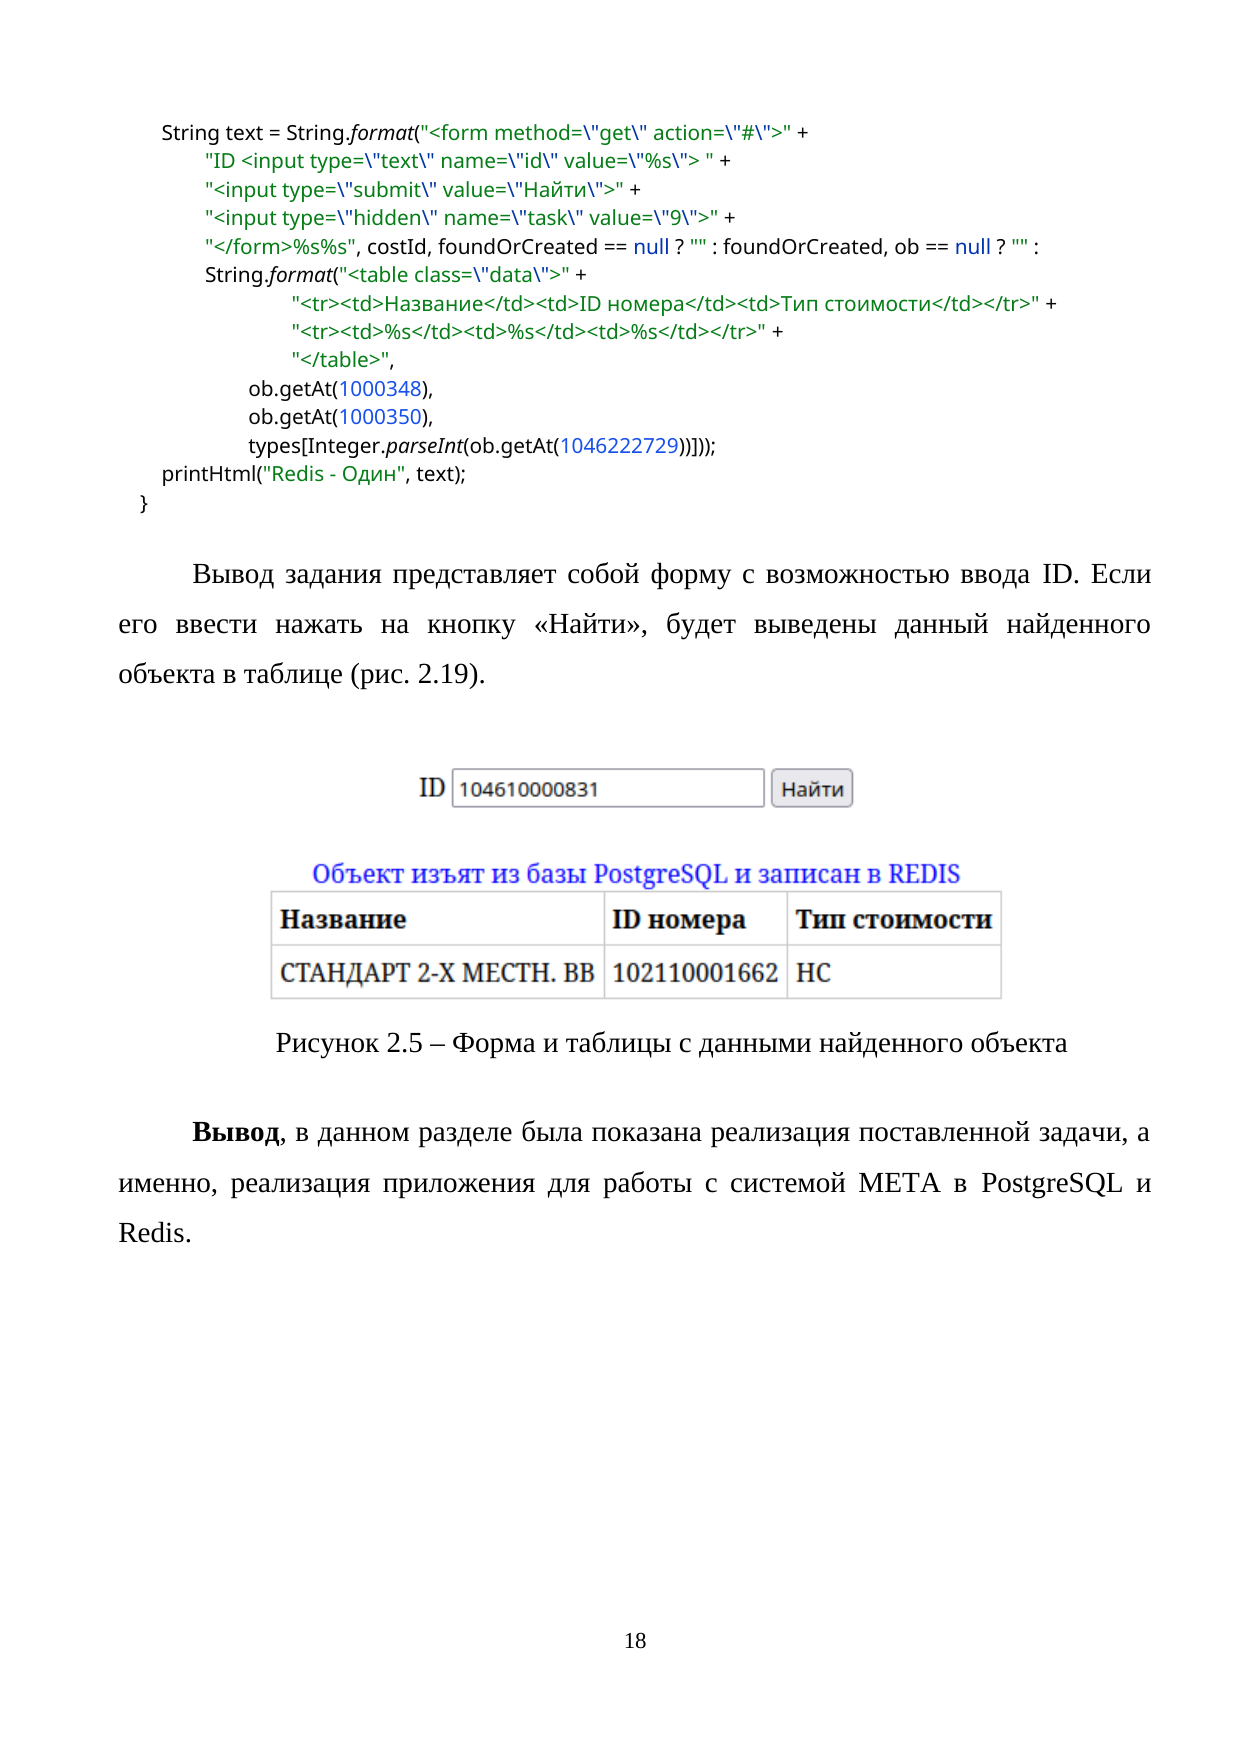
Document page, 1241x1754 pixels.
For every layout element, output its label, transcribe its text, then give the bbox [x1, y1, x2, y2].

text Вывод, в данном разделе была показана реализация поставленной задачи, а именно, реализация приложения для работы с системой МЕТА в PostgreSQL и Redis. [118, 1114, 1152, 1249]
picture [243, 757, 1027, 1012]
text Вывод задания представляет собой форму с возможностью ввода ID. Если его ввести нажать на кнопку «Найти», будет выведены данный найденного объекта в таблице (рис. 2.19). [118, 556, 1152, 690]
text String text = String.format("<form method=\"get\" action=\"#\">" + "ID <input type=\"text\" name=\"id\" value=\"%s\"> " + "<input type=\"submit\" value=\"Найти\">" + "<input type=\"hidden\" name=\"task\" value=\"9\">" + "</form>%s%s", costId, foundOrCreated == null ? "" : foundOrCreated, ob == null ? "" : String.format("<table class=\"data\">" + "<tr><td>Название</td><td>ID номера</td><td>Тип стоимости</td></tr>" + "<tr><td>%s</td><td>%s</td><td>%s</td></tr>" + "</table>", ob.getAt(1000348), ob.getAt(1000350), types[Integer.parseInt(ob.getAt(1046222729))])); printHtml("Redis - Один", text); } [118, 118, 1152, 516]
text Рисунок 2.5 – Форма и таблицы с данными найденного объекта [118, 1025, 1152, 1058]
